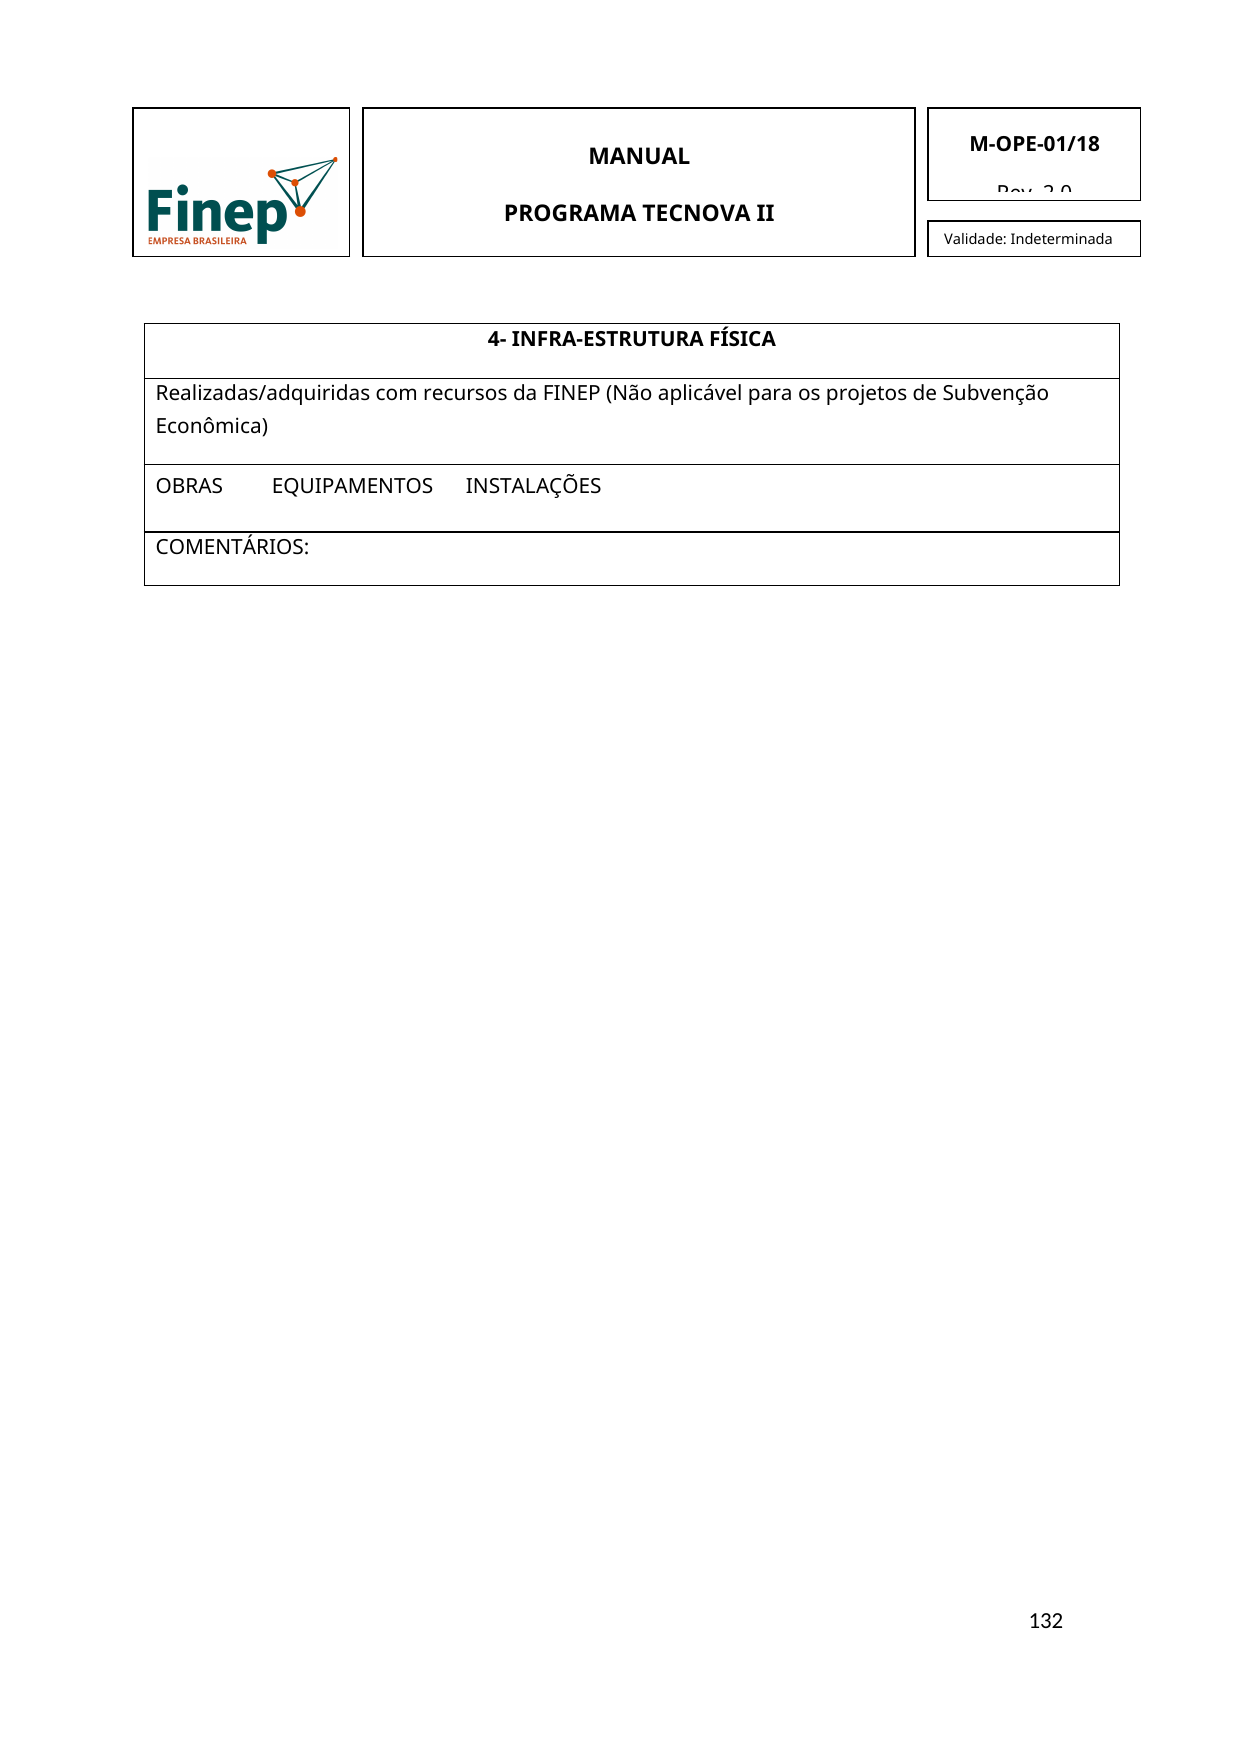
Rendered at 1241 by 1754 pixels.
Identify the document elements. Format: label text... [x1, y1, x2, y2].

table_header 4- INFra-estrutura física [145, 324, 1119, 377]
table_cell Realizadas/adquiridas com recursos da FINEP (Não aplicável para os projetos de Subvenção Econômica) [145, 379, 1119, 464]
table_cell COMENTÁRIOS: [145, 533, 1119, 585]
table_cell OBRAS EQUIPAMENTOS INSTALAÇÕES [145, 465, 1119, 531]
